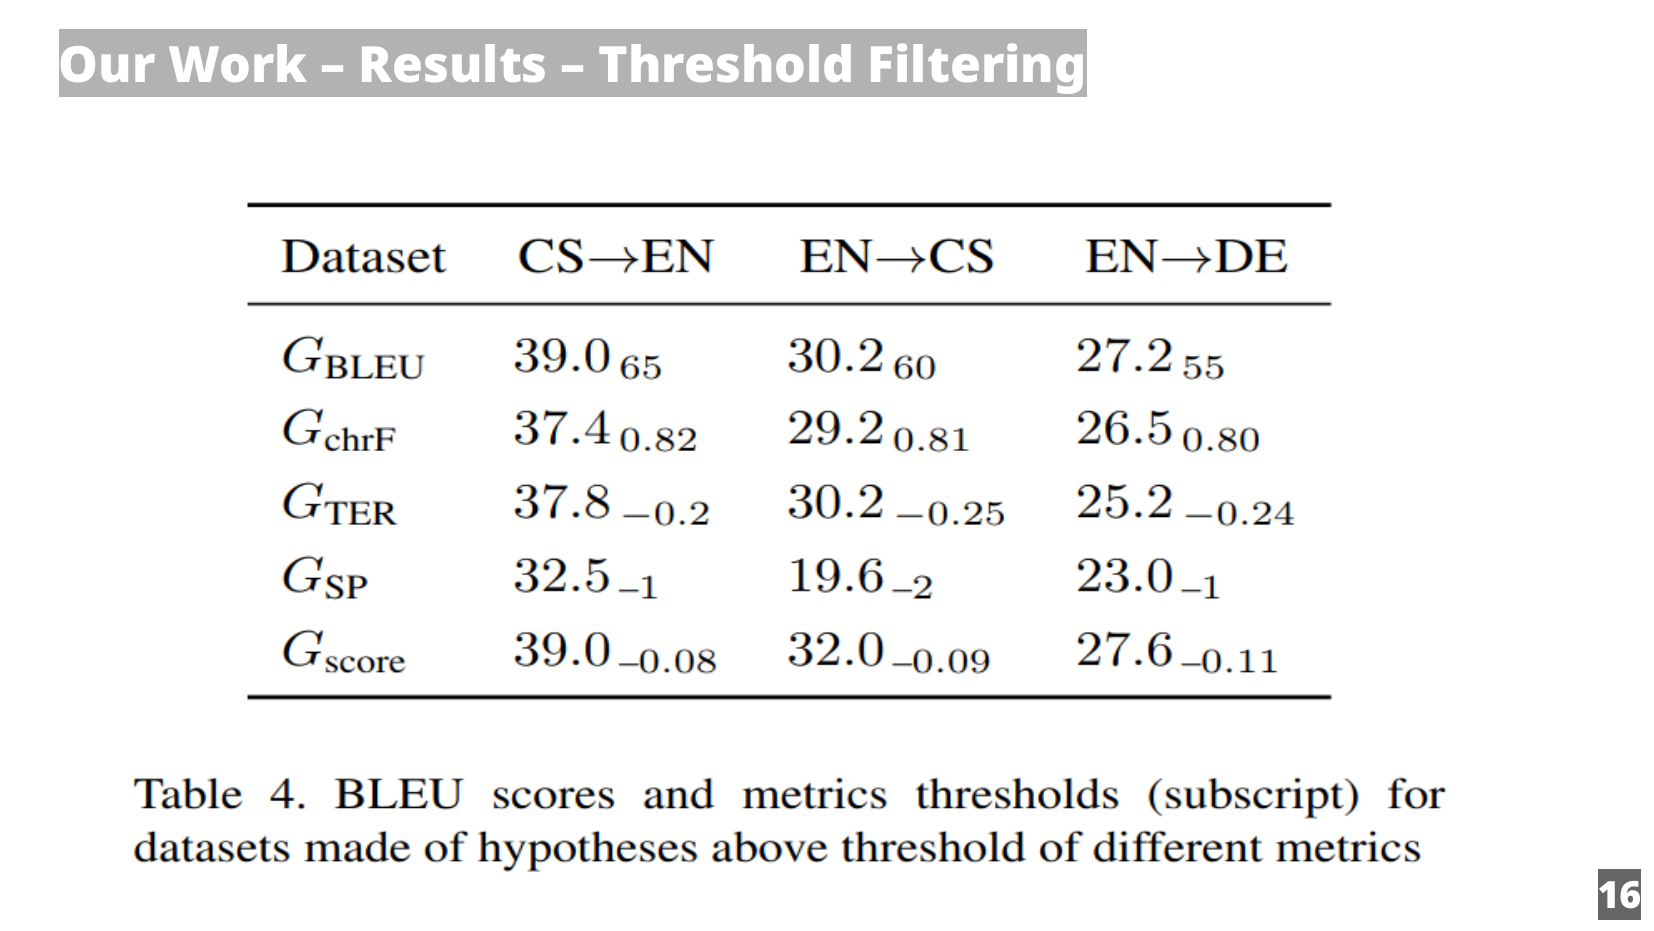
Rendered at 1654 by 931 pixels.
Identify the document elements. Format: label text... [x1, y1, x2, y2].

title Our Work – Results – Threshold Filtering [59, 0, 1595, 98]
picture [108, 163, 1522, 900]
